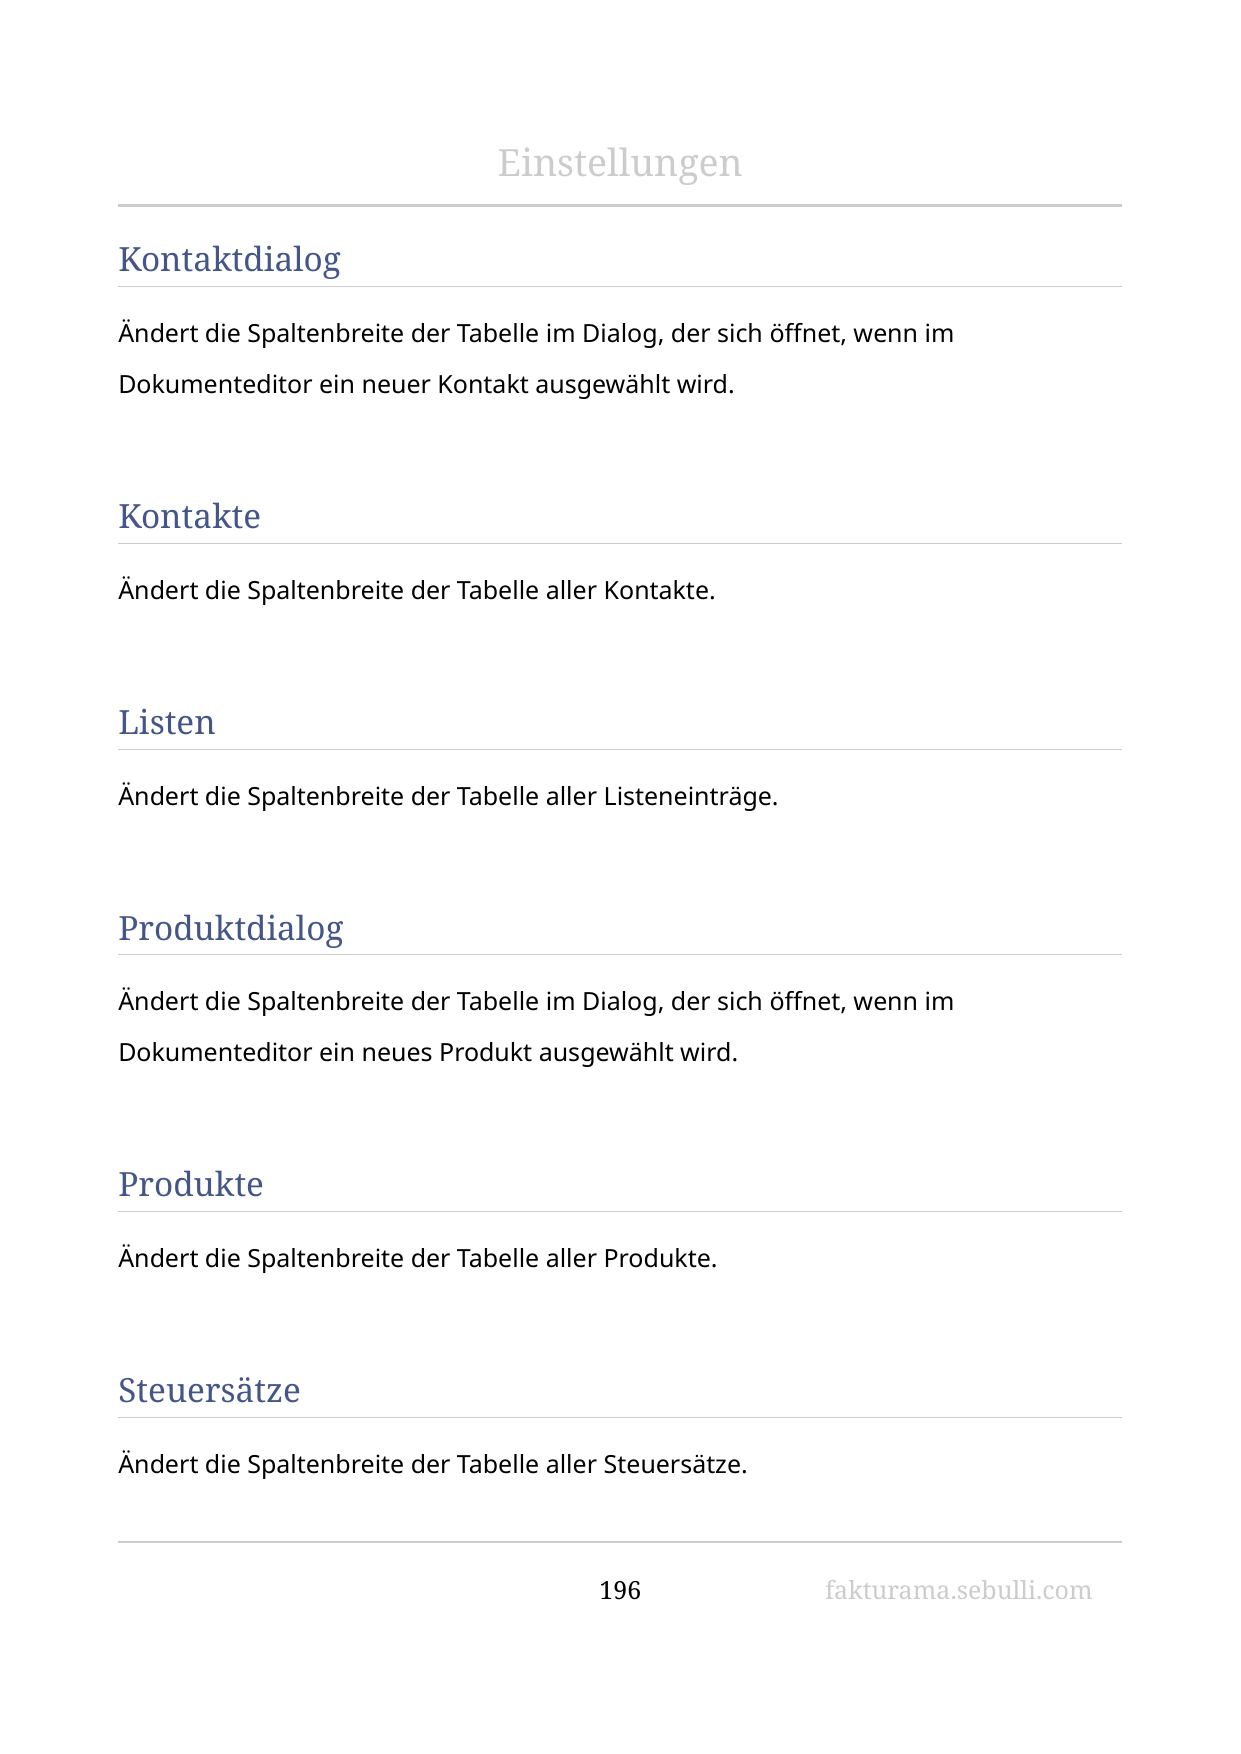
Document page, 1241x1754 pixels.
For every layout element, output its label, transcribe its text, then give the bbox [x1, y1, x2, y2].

text Ändert die Spaltenbreite der Tabelle im Dialog, der sich öffnet, wenn im Dokumenteditor ein neues Produkt ausgewählt wird. [118, 984, 1122, 1069]
subtitle Listen [118, 699, 1122, 749]
subtitle Produkte [118, 1161, 1122, 1211]
subtitle Steuersätze [118, 1367, 1122, 1417]
text Ändert die Spaltenbreite der Tabelle aller Listeneinträge. [118, 778, 1122, 812]
subtitle Kontaktdialog [118, 236, 1122, 286]
text Ändert die Spaltenbreite der Tabelle aller Steuersätze. [118, 1447, 1122, 1481]
subtitle Kontakte [118, 493, 1122, 543]
text Ändert die Spaltenbreite der Tabelle aller Kontakte. [118, 573, 1122, 607]
text Ändert die Spaltenbreite der Tabelle im Dialog, der sich öffnet, wenn im Dokumenteditor ein neuer Kontakt ausgewählt wird. [118, 316, 1122, 401]
subtitle Produktdialog [118, 904, 1122, 954]
text Ändert die Spaltenbreite der Tabelle aller Produkte. [118, 1241, 1122, 1275]
